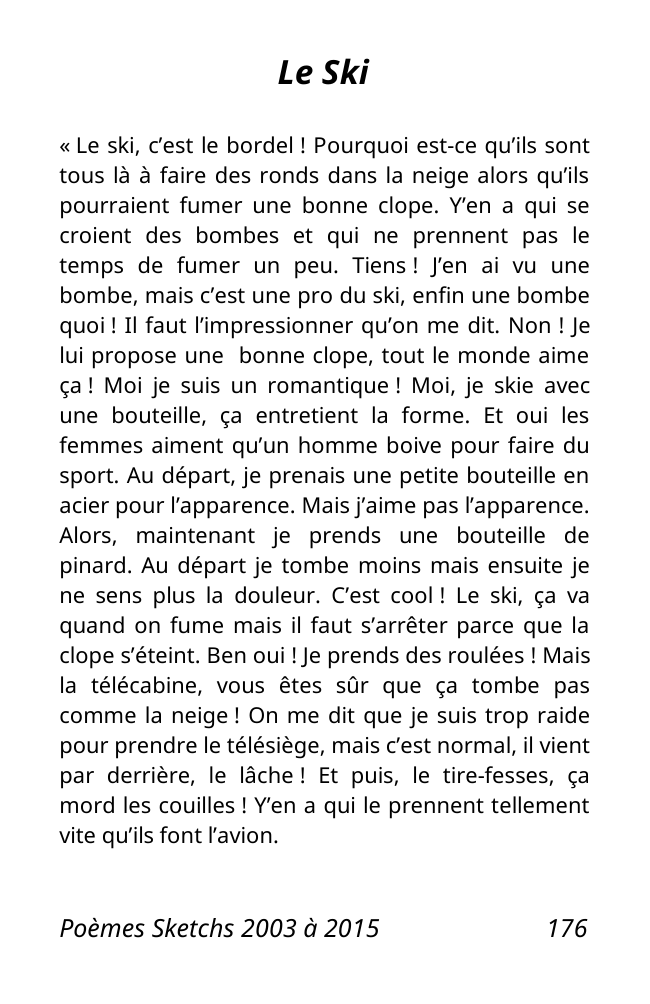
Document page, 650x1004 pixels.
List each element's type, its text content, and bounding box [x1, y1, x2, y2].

subtitle Le Ski [59, 49, 591, 95]
text « Le ski, c’est le bordel ! Pourquoi est-ce qu’ils sont tous là à faire des ronds dans la neige alors qu’ils pourraient fumer une bonne clope. Y’en a qui se croient des bombes et qui ne prennent pas le temps de fumer un peu. Tiens ! J’en ai vu une bombe, mais c’est une pro du ski, enfin une bombe quoi ! Il faut l’impressionner qu’on me dit. Non ! Je lui propose une bonne clope, tout le monde aime ça ! Moi je suis un romantique ! Moi, je skie avec une bouteille, ça entretient la forme. Et oui les femmes aiment qu’un homme boive pour faire du sport. Au départ, je prenais une petite bouteille en acier pour l’apparence. Mais j’aime pas l’apparence. Alors, maintenant je prends une bouteille de pinard. Au départ je tombe moins mais ensuite je ne sens plus la douleur. C’est cool ! Le ski, ça va quand on fume mais il faut s’arrêter parce que la clope s’éteint. Ben oui ! Je prends des roulées ! Mais la télécabine, vous êtes sûr que ça tombe pas comme la neige ! On me dit que je suis trop raide pour prendre le télésiège, mais c’est normal, il vient par derrière, le lâche ! Et puis, le tire-fesses, ça mord les couilles ! Y’en a qui le prennent tellement vite qu’ils font l’avion. [59, 129, 591, 849]
